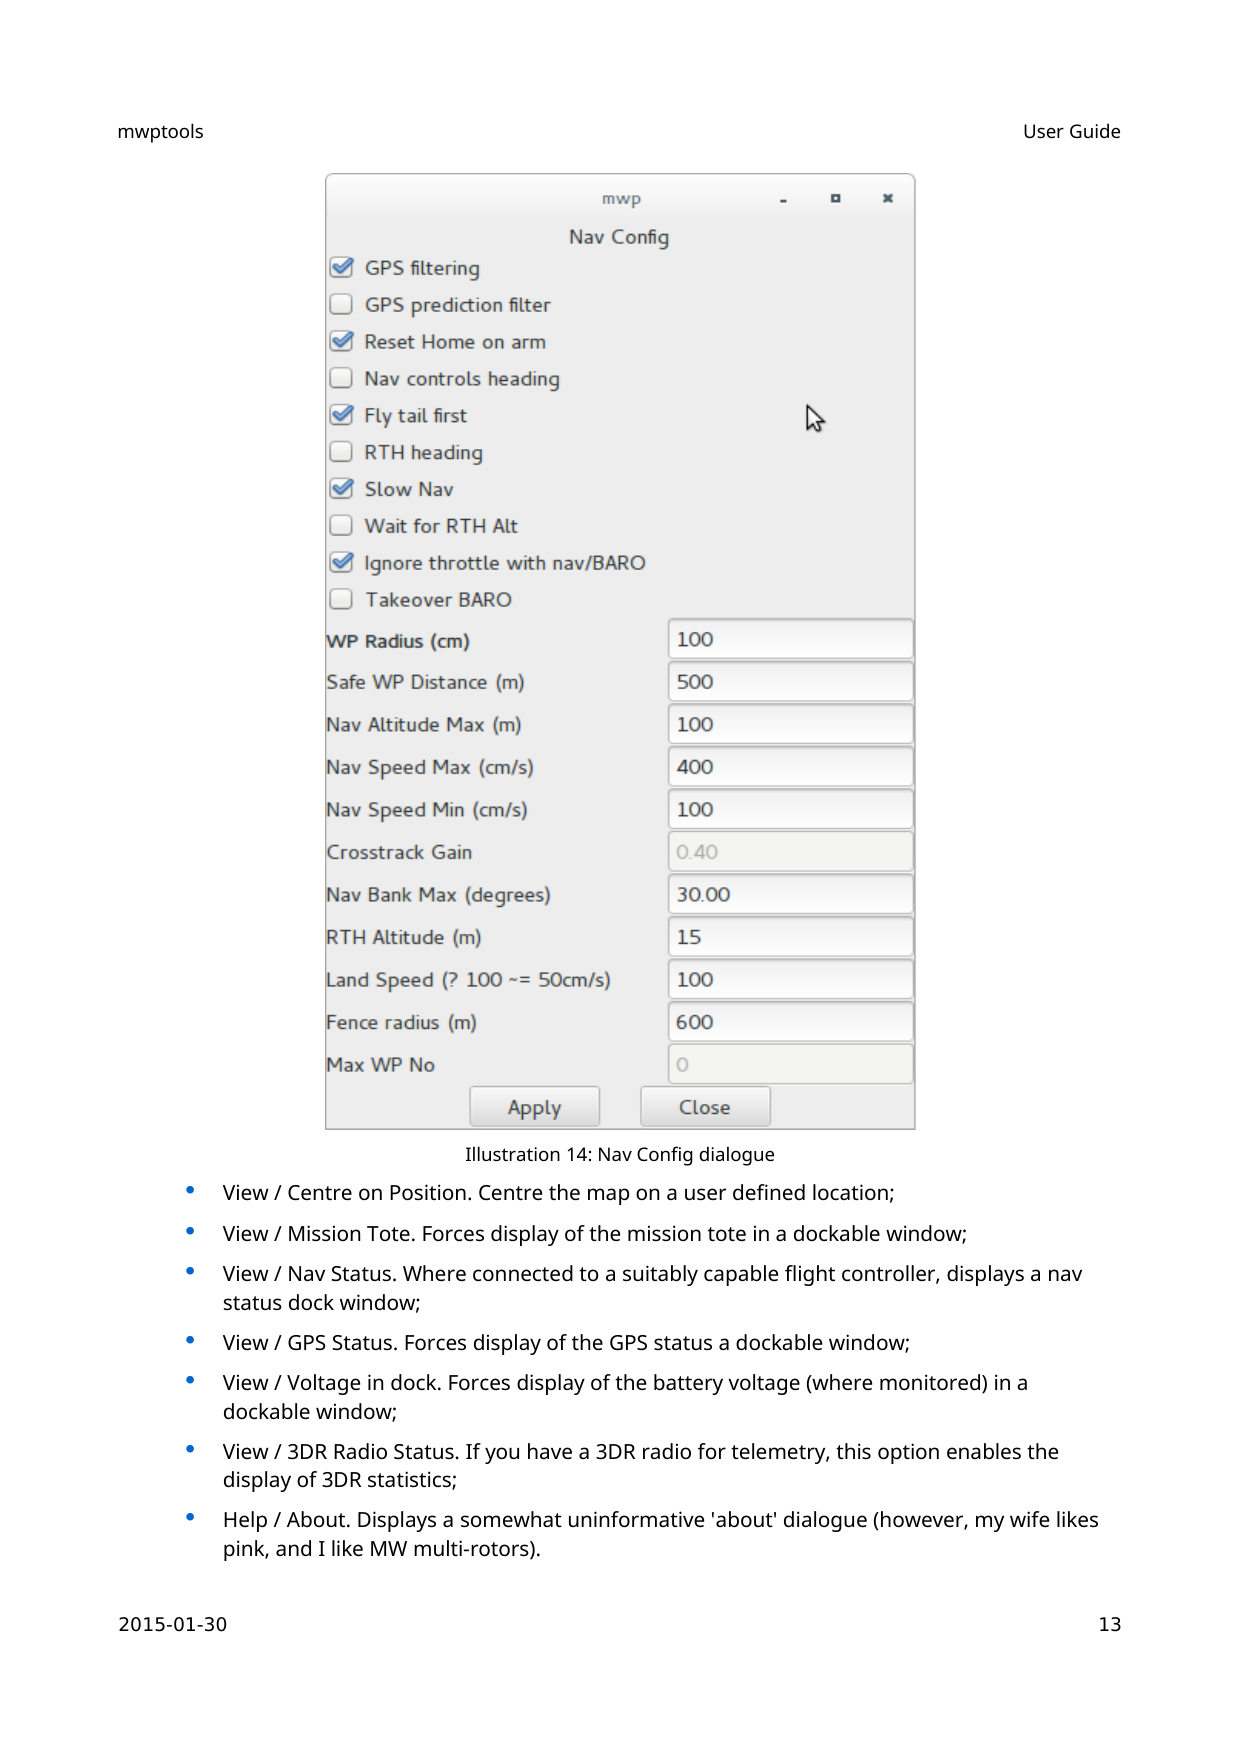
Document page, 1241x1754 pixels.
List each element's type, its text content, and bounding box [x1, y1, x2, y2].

list View / Centre on Position. Centre the map on a user defined location; [185, 1130, 1122, 1207]
list Illustration 14: Nav Config dialogue [324, 1130, 916, 1167]
list View / Voltage in dock. Forces display of the battery voltage (where monitored) in a dockable window; [185, 1368, 1122, 1425]
list View / 3DR Radio Status. If you have a 3DR radio for telemetry, this option enables the display of 3DR statistics; [185, 1437, 1122, 1494]
list View / Nav Status. Where connected to a suitably capable flight controller, displays a nav status dock window; [185, 1259, 1122, 1316]
picture [325, 173, 916, 1130]
list View / GPS Status. Forces display of the GPS status a dockable window; [185, 1328, 1122, 1356]
list Help / About. Displays a somewhat uninformative 'about' dialogue (however, my wife likes pink, and I like MW multi-rotors). [185, 1506, 1122, 1562]
list View / Mission Tote. Forces display of the mission tote in a dockable window; [185, 1219, 1122, 1247]
